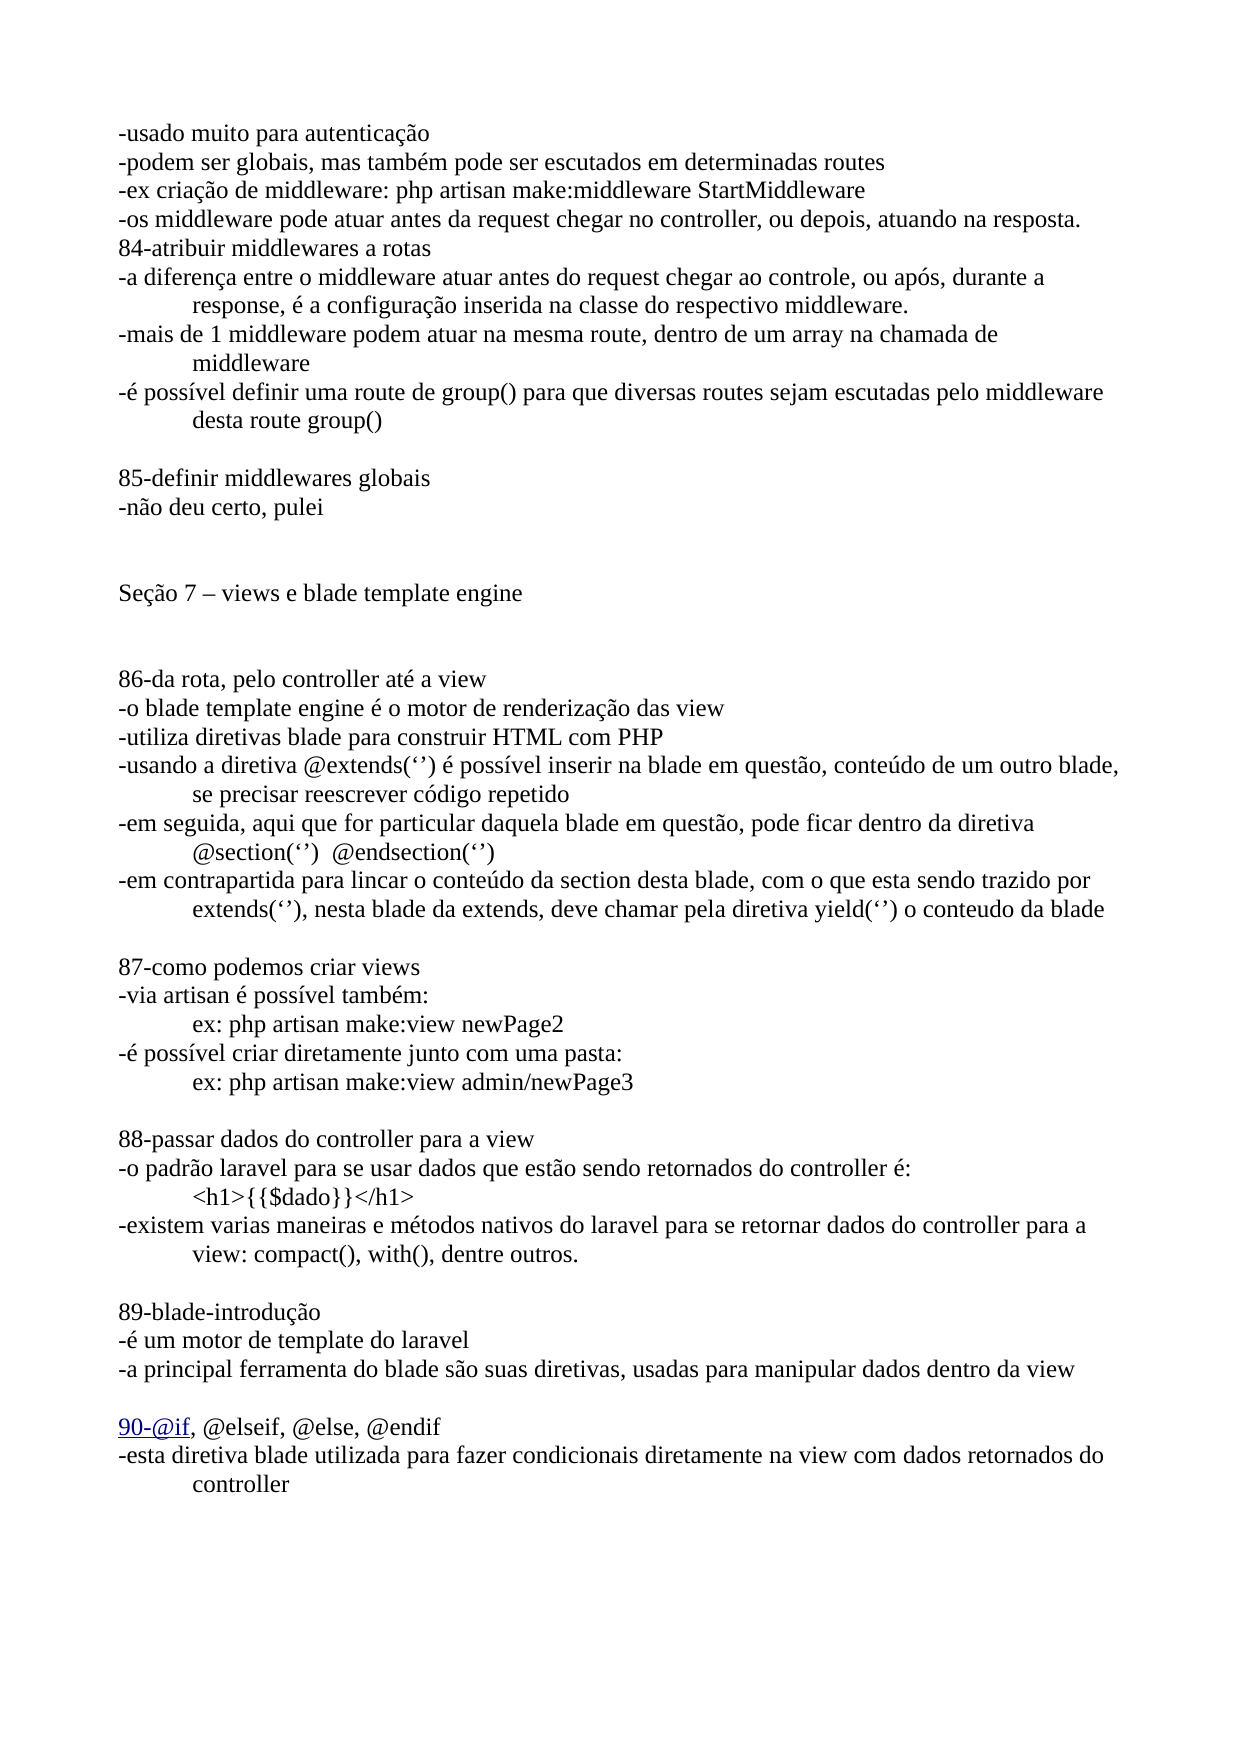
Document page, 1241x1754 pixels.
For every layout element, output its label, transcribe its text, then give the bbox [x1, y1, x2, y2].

text -existem varias maneiras e métodos nativos do laravel para se retornar dados do controller para a view: compact(), with(), dentre outros. [118, 1211, 1122, 1268]
text -em seguida, aqui que for particular daquela blade em questão, pode ficar dentro da diretiva @section(‘’) @endsection(‘’) [118, 808, 1122, 866]
text -é possível definir uma route de group() para que diversas routes sejam escutadas pelo middleware desta route group() [118, 377, 1122, 434]
text -a principal ferramenta do blade são suas diretivas, usadas para manipular dados dentro da view [118, 1354, 1122, 1383]
text -esta diretiva blade utilizada para fazer condicionais diretamente na view com dados retornados do controller [118, 1441, 1122, 1498]
text -a diferença entre o middleware atuar antes do request chegar ao controle, ou após, durante a response, é a configuração inserida na classe do respectivo middleware. [118, 262, 1122, 319]
text 84-atribuir middlewares a rotas [118, 233, 1122, 262]
text 87-como podemos criar views [118, 952, 1122, 981]
text -usado muito para autenticação [118, 118, 1122, 147]
text -usando a diretiva @extends(‘’) é possível inserir na blade em questão, conteúdo de um outro blade, se precisar reescrever código repetido [118, 751, 1122, 808]
text -podem ser globais, mas também pode ser escutados em determinadas routes [118, 147, 1122, 176]
text -em contrapartida para lincar o conteúdo da section desta blade, com o que esta sendo trazido por extends(‘’), nesta blade da extends, deve chamar pela diretiva yield(‘’) o conteudo da blade [118, 866, 1122, 923]
text -o blade template engine é o motor de renderização das view [118, 693, 1122, 722]
text ex: php artisan make:view newPage2 [118, 1009, 1122, 1038]
text -os middleware pode atuar antes da request chegar no controller, ou depois, atuando na resposta. [118, 204, 1122, 233]
text ex: php artisan make:view admin/newPage3 [118, 1067, 1122, 1096]
text 86-da rota, pelo controller até a view [118, 664, 1122, 693]
text -via artisan é possível também: [118, 981, 1122, 1009]
text 88-passar dados do controller para a view [118, 1124, 1122, 1153]
text -o padrão laravel para se usar dados que estão sendo retornados do controller é: <h1>{{$dado}}</h1> [118, 1153, 1122, 1211]
text -utiliza diretivas blade para construir HTML com PHP [118, 722, 1122, 751]
text -mais de 1 middleware podem atuar na mesma route, dentro de um array na chamada de middleware [118, 319, 1122, 377]
text -ex criação de middleware: php artisan make:middleware StartMiddleware [118, 176, 1122, 204]
text Seção 7 – views e blade template engine [118, 578, 1122, 607]
text 85-definir middlewares globais [118, 463, 1122, 492]
text 90-@if, @elseif, @else, @endif [118, 1412, 1122, 1441]
text -não deu certo, pulei [118, 492, 1122, 521]
text -é possível criar diretamente junto com uma pasta: [118, 1038, 1122, 1067]
text -é um motor de template do laravel [118, 1326, 1122, 1354]
text 89-blade-introdução [118, 1297, 1122, 1326]
